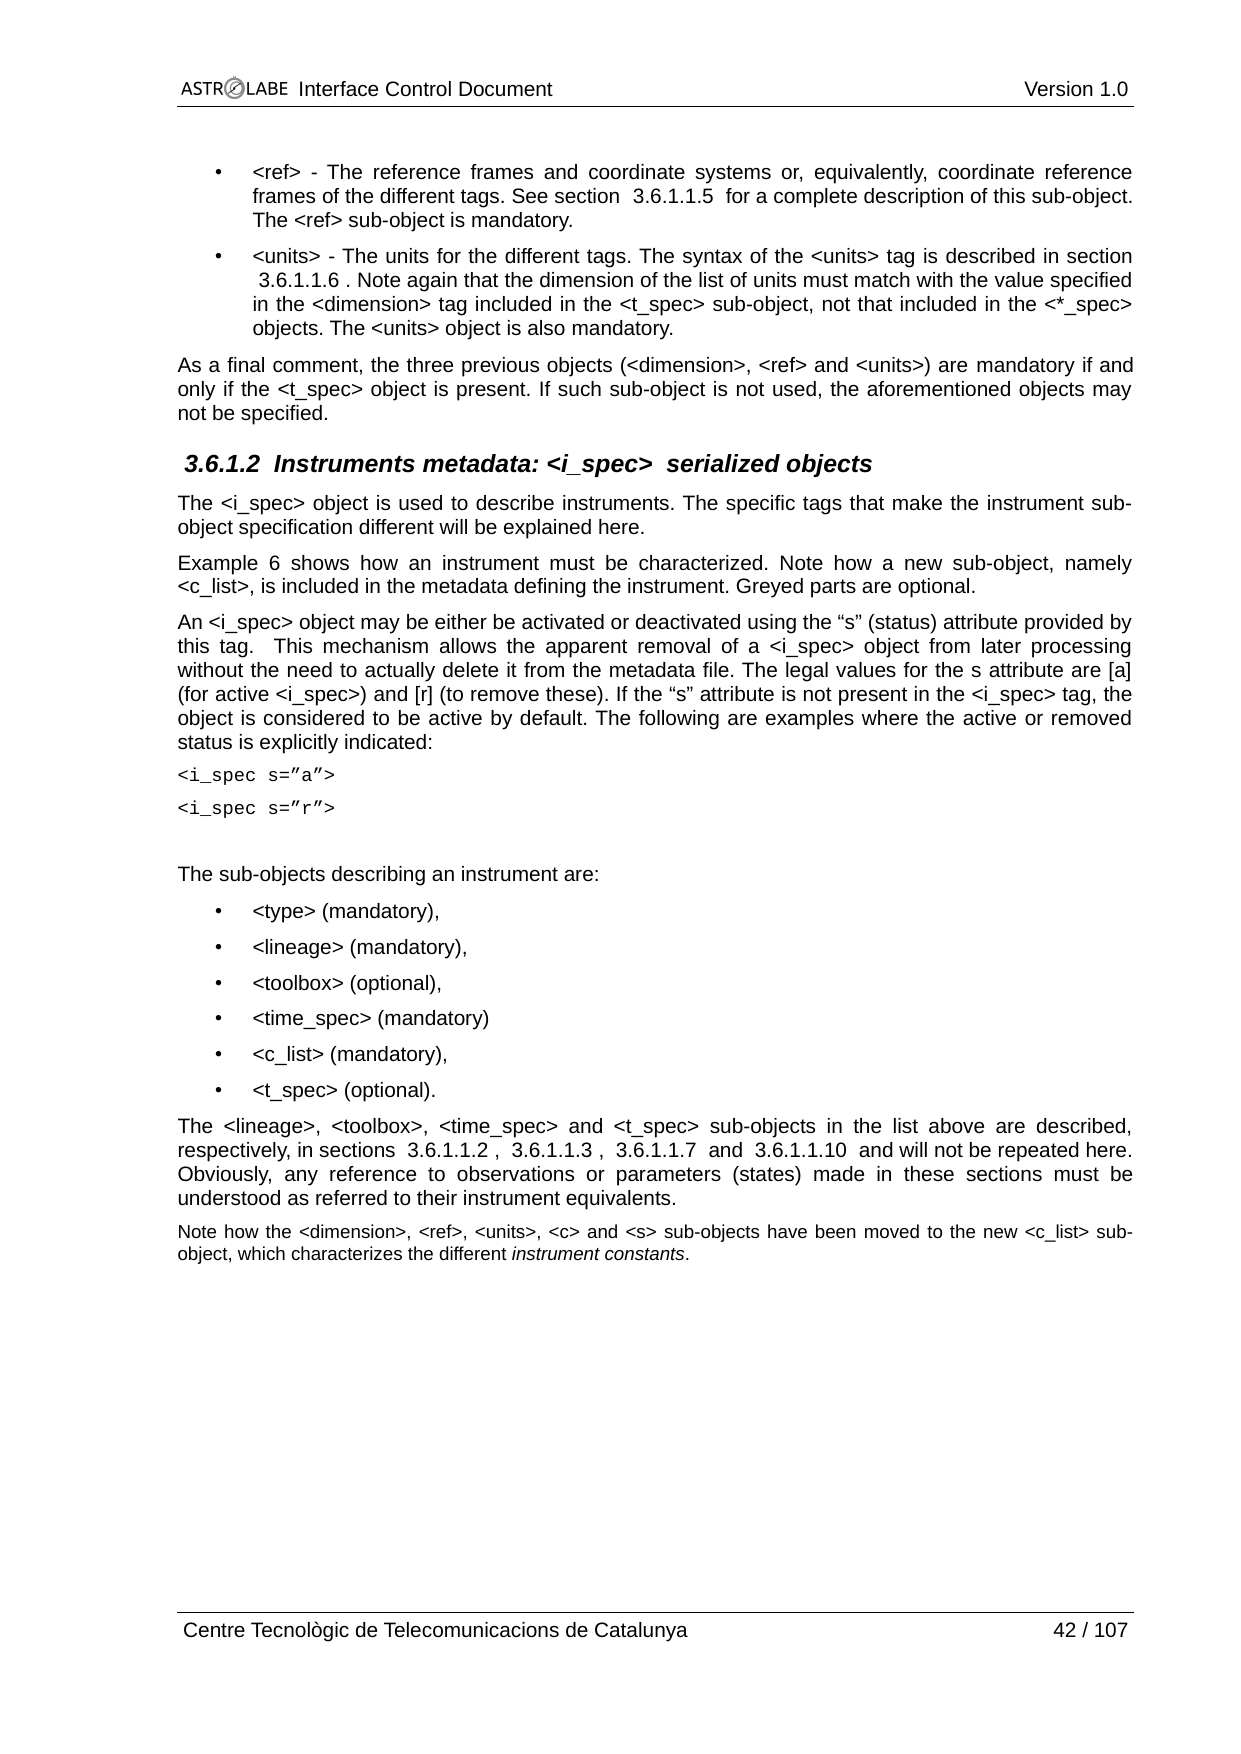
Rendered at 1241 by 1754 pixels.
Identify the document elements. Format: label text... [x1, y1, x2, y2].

text Note how the <dimension>, <ref>, <units>, <c> and <s> sub-objects have been moved to the new <c_list> sub-object, which characterizes the different instrument constants. [177, 1221, 1134, 1264]
picture [181, 76, 288, 99]
list <units> - The units for the different tags. The syntax of the <units> tag is described in section 3.6.1.1.6. Note again that the dimension of the list of units must match with the value specified in the <dimension> tag included in the <t_spec> sub-object, not that included in the <*_spec> objects. The <units> object is also mandatory. [215, 244, 1134, 340]
list <time_spec> (mandatory) [215, 1006, 1134, 1030]
list <c_list> (mandatory), [215, 1042, 1134, 1066]
text Example 6 shows how an instrument must be characterized. Note how a new sub-object, namely <c_list>, is included in the metadata defining the instrument. Greyed parts are optional. [177, 550, 1134, 598]
text As a final comment, the three previous objects (<dimension>, <ref> and <units>) are mandatory if and only if the <t_spec> object is present. If such sub-object is not used, the aforementioned objects may not be specified. [177, 353, 1134, 424]
text <i_spec s=”a”> [177, 766, 1134, 787]
text The <i_spec> object is used to describe instruments. The specific tags that make the instrument sub-object specification different will be explained here. [177, 491, 1134, 538]
list <toolbox> (optional), [215, 970, 1134, 994]
text An <i_spec> object may be either be activated or deactivated using the “s” (status) attribute provided by this tag. This mechanism allows the apparent removal of a <i_spec> object from later processing without the need to actually delete it from the metadata file. The legal values for the s attribute are [a] (for active <i_spec>) and [r] (to remove these). If the “s” attribute is not present in the <i_spec> tag, the object is considered to be active by default. The following are examples where the active or removed status is explicitly indicated: [177, 610, 1134, 754]
list <type> (mandatory), [215, 899, 1134, 923]
text The <lineage>, <toolbox>, <time_spec> and <t_spec> sub-objects in the list above are described, respectively, in sections 3.6.1.1.2, 3.6.1.1.3, 3.6.1.1.7 and 3.6.1.1.10 and will not be repeated here. Obviously, any reference to observations or parameters (states) made in these sections must be understood as referred to their instrument equivalents. [177, 1114, 1134, 1209]
text The sub-objects describing an instrument are: [177, 862, 1134, 886]
subtitle Instruments metadata: <i_spec> serialized objects [177, 449, 1134, 478]
text <i_spec s=”r”> [177, 798, 1134, 820]
list <t_spec> (optional). [215, 1078, 1134, 1102]
list <ref> - The reference frames and coordinate systems or, equivalently, coordinate reference frames of the different tags. See section 3.6.1.1.5 for a complete description of this sub-object. The <ref> sub-object is mandatory. [215, 160, 1134, 232]
list <lineage> (mandatory), [215, 934, 1134, 958]
